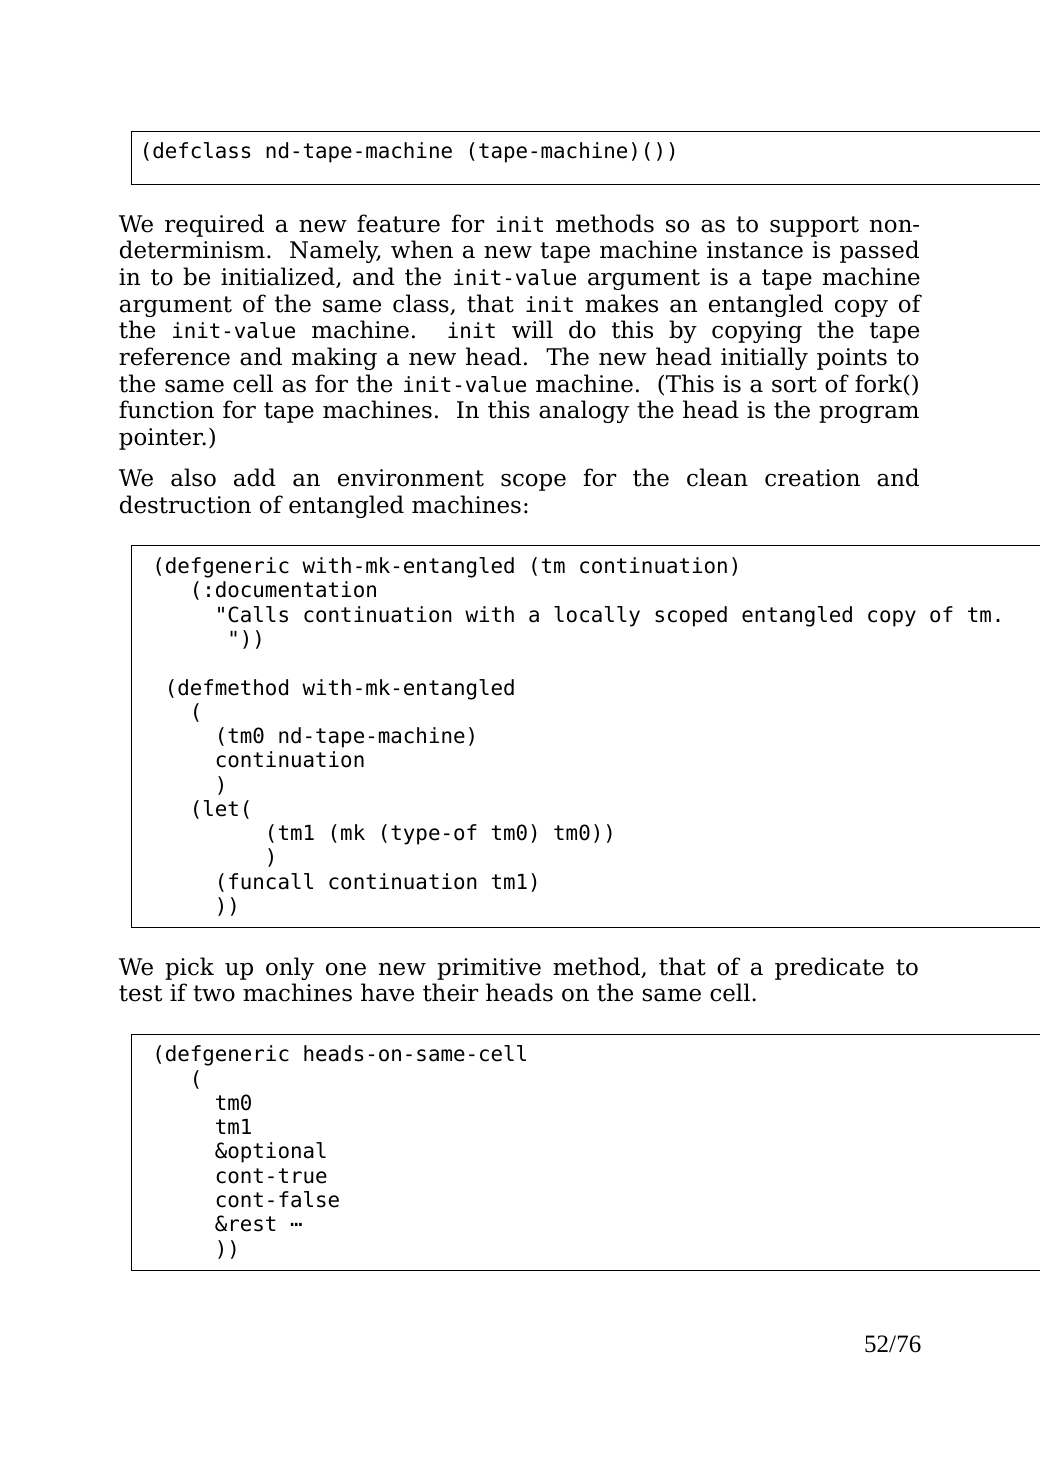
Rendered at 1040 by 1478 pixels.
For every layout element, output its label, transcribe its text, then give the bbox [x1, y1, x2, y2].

text We pick up only one new primitive method, that of a predicate to test if two machines have their heads on the same cell. [119, 954, 921, 1007]
text cont-true [139, 1164, 1040, 1188]
text )) [139, 1237, 1040, 1261]
text (tm1 (mk (type-of tm0) tm0)) [139, 821, 1040, 845]
text (defgeneric with-mk-entangled (tm continuation) [139, 554, 1040, 578]
text (defgeneric heads-on-same-cell [139, 1042, 1040, 1067]
text &optional [139, 1139, 1040, 1164]
text We also add an environment scope for the clean creation and destruction of entangled machines: [119, 465, 921, 519]
text (defmethod with-mk-entangled [139, 676, 1040, 700]
text continuation [139, 748, 1040, 773]
text tm0 [139, 1091, 1040, 1115]
text (tm0 nd-tape-machine) [139, 724, 1040, 748]
text cont-false [139, 1188, 1040, 1212]
text ( [139, 700, 1040, 724]
text )) [139, 894, 1040, 918]
text (:documentation [139, 578, 1040, 603]
text (let( [139, 797, 1040, 821]
text ")) [139, 627, 1040, 651]
text (defclass nd-tape-machine (tape-machine)()) [139, 139, 1040, 164]
text "Calls continuation with a locally scoped entangled copy of tm. [139, 603, 1040, 627]
text ) [139, 773, 1040, 797]
text tm1 [139, 1115, 1040, 1139]
text (funcall continuation tm1) [139, 870, 1040, 894]
text ( [139, 1067, 1040, 1091]
text ) [139, 845, 1040, 870]
text &rest ⋯ [139, 1212, 1040, 1237]
text We required a new feature for init methods so as to support non-determinism. Namely, when a new tape machine instance is passed in to be initialized, and the init-value argument is a tape machine argument of the same class, that init makes an entangled copy of the init-value machine. init will do this by copying the tape reference and making a new head. The new head initially points to the same cell as for the init-value machine. (This is a sort of fork() function for tape machines. In this analogy the head is the program pointer.) [119, 211, 921, 451]
